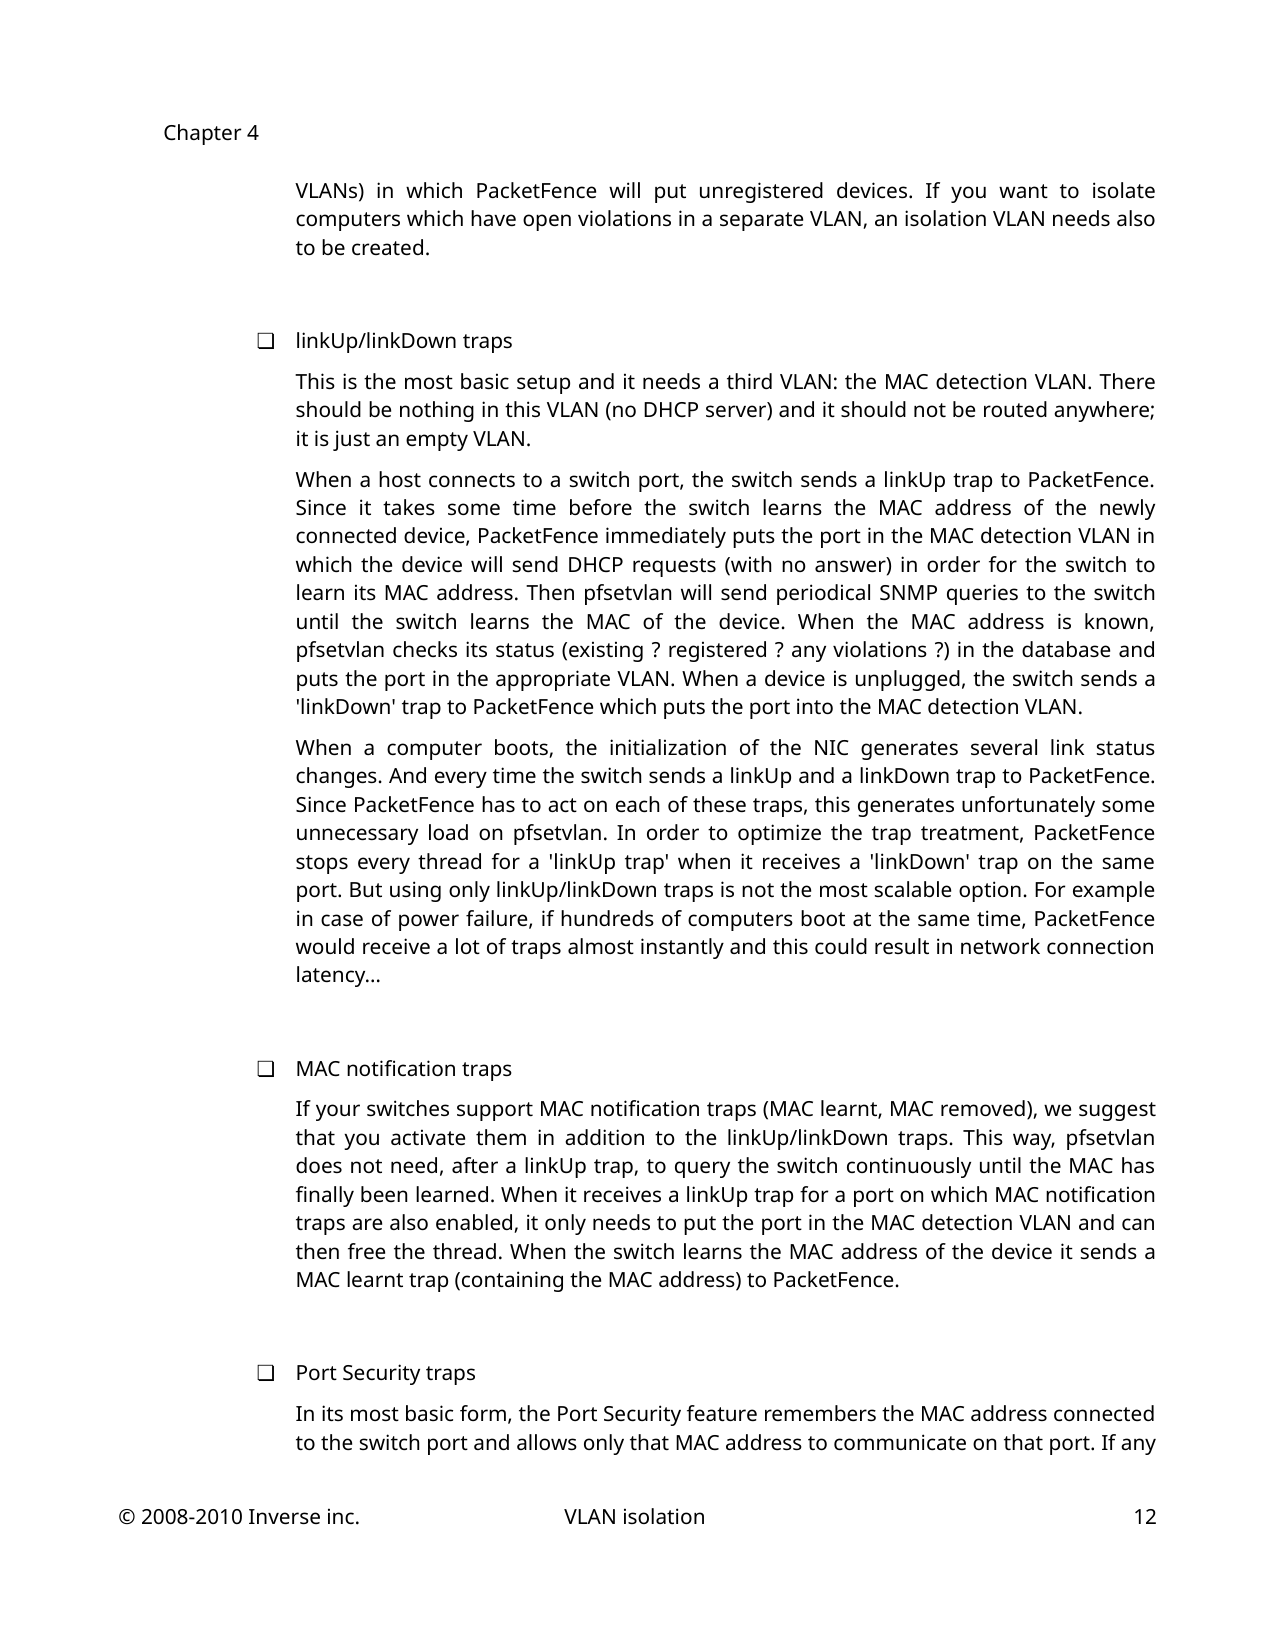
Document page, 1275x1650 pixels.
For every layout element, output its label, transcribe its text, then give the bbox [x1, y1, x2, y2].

text VLANs) in which PacketFence will put unregistered devices. If you want to isolate computers which have open violations in a separate VLAN, an isolation VLAN needs also to be created. [295, 176, 1157, 261]
list ❏ MAC notification traps [256, 1054, 1157, 1082]
text This is the most basic setup and it needs a third VLAN: the MAC detection VLAN. There should be nothing in this VLAN (no DHCP server) and it should not be routed anywhere; it is just an empty VLAN. [295, 367, 1157, 452]
list ❏ Port Security traps [256, 1358, 1157, 1387]
list ❏ linkUp/linkDown traps [256, 326, 1157, 354]
text In its most basic form, the Port Security feature remembers the MAC address connected to the switch port and allows only that MAC address to communicate on that port. If any [295, 1399, 1157, 1456]
text When a computer boots, the initialization of the NIC generates several link status changes. And every time the switch sends a linkUp and a linkDown trap to PacketFence. Since PacketFence has to act on each of these traps, this generates unfortunately some unnecessary load on pfsetvlan. In order to optimize the trap treatment, PacketFence stops every thread for a 'linkUp trap' when it receives a 'linkDown' trap on the same port. But using only linkUp/linkDown traps is not the most scalable option. For example in case of power failure, if hundreds of computers boot at the same time, PacketFence would receive a lot of traps almost instantly and this could result in network connection latency… [295, 733, 1157, 989]
text When a host connects to a switch port, the switch sends a linkUp trap to PacketFence. Since it takes some time before the switch learns the MAC address of the newly connected device, PacketFence immediately puts the port in the MAC detection VLAN in which the device will send DHCP requests (with no answer) in order for the switch to learn its MAC address. Then pfsetvlan will send periodical SNMP queries to the switch until the switch learns the MAC of the device. When the MAC address is known, pfsetvlan checks its status (existing ? registered ? any violations ?) in the database and puts the port in the appropriate VLAN. When a device is unplugged, the switch sends a 'linkDown' trap to PacketFence which puts the port into the MAC detection VLAN. [295, 465, 1157, 721]
text If your switches support MAC notification traps (MAC learnt, MAC removed), we suggest that you activate them in addition to the linkUp/linkDown traps. This way, pfsetvlan does not need, after a linkUp trap, to query the switch continuously until the MAC has finally been learned. When it receives a linkUp trap for a port on which MAC notification traps are also enabled, it only needs to put the port in the MAC detection VLAN and can then free the thread. When the switch learns the MAC address of the device it sends a MAC learnt trap (containing the MAC address) to PacketFence. [295, 1094, 1157, 1294]
